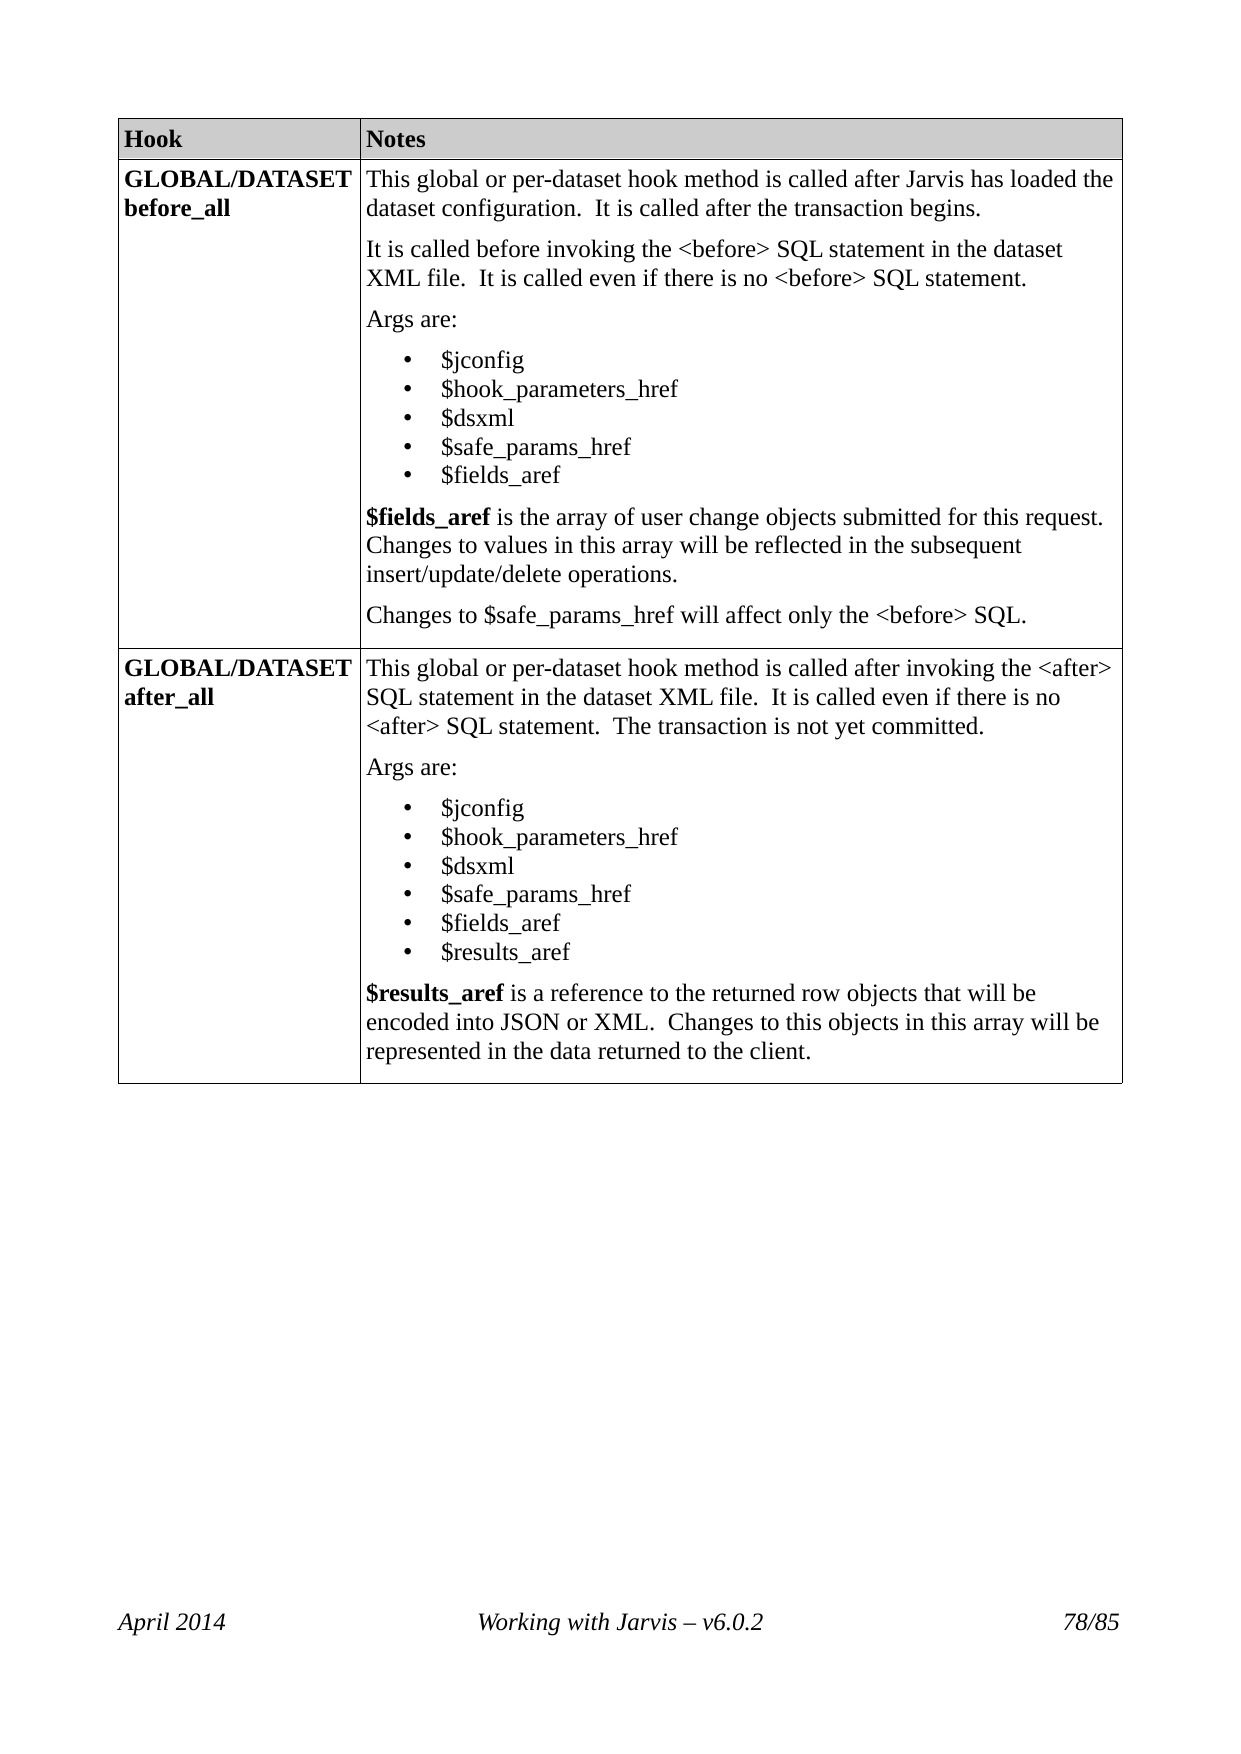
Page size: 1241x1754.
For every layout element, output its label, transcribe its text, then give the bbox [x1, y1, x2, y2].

table_cell GLOBAL/DATASET after_all [119, 649, 360, 1083]
table_cell GLOBAL/DATASET before_all [119, 160, 360, 647]
table_header Notes [361, 119, 1122, 158]
table_header Hook [119, 119, 360, 158]
table_cell This global or per-dataset hook method is called after invoking the <after> SQL statement in the dataset XML file. It is called even if there is no <after> SQL statement. The transaction is not yet committed. Args are: $jconfig $hook_parameters_href $dsxml $safe_params_href $fields_aref $results_aref $results_aref is a reference to the returned row objects that will be encoded into JSON or XML. Changes to this objects in this array will be represented in the data returned to the client. [361, 649, 1122, 1083]
table_cell This global or per-dataset hook method is called after Jarvis has loaded the dataset configuration. It is called after the transaction begins. It is called before invoking the <before> SQL statement in the dataset XML file. It is called even if there is no <before> SQL statement. Args are: $jconfig $hook_parameters_href $dsxml $safe_params_href $fields_aref $fields_aref is the array of user change objects submitted for this request. Changes to values in this array will be reflected in the subsequent insert/update/delete operations. Changes to $safe_params_href will affect only the <before> SQL. [361, 160, 1122, 647]
